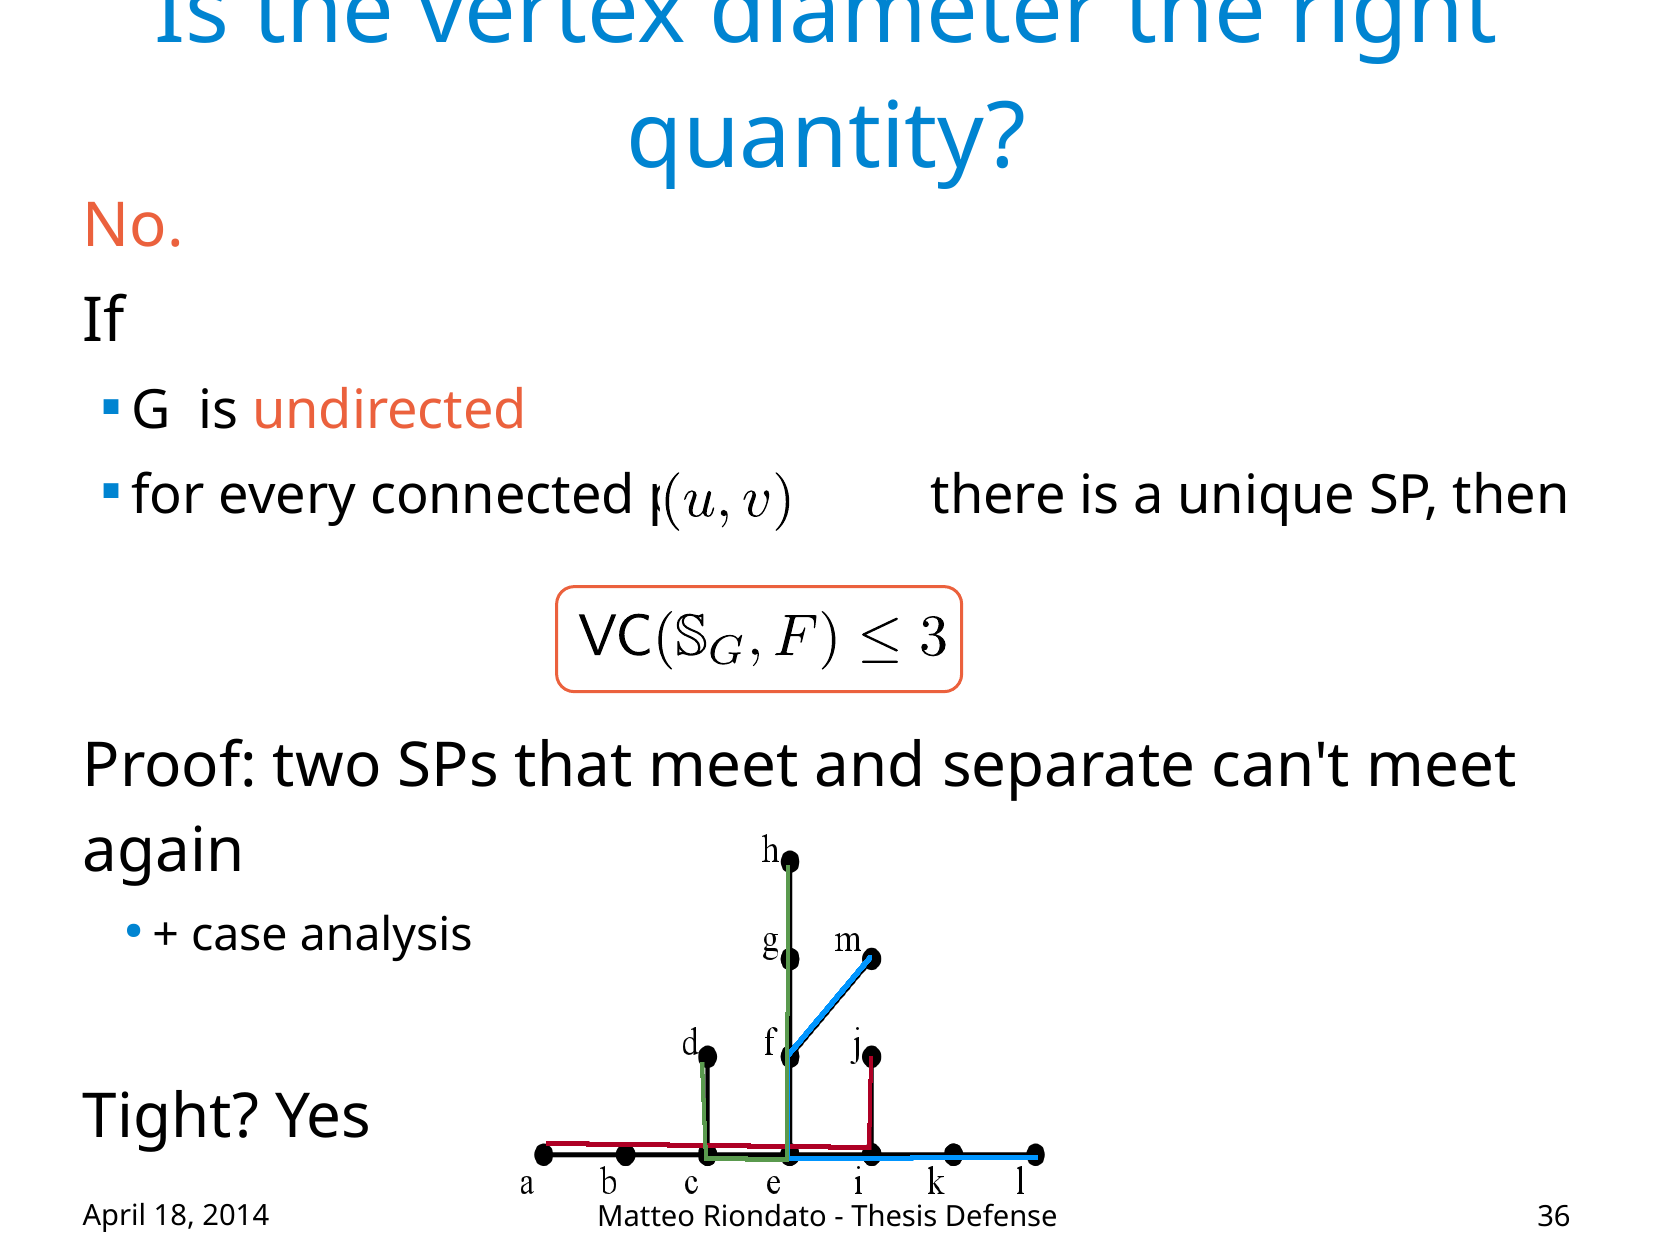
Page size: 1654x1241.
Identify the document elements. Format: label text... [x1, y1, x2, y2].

picture [516, 824, 1051, 1201]
title Is the vertex diameter the right quantity? [82, 0, 1571, 139]
list No. If G is undirected for every connected pair there is a unique SP, then Proof: two SPs that meet and separate can't meet again + case analysis Tight? Yes [82, 180, 1571, 1186]
text_box [659, 472, 796, 531]
text_box [577, 611, 949, 670]
